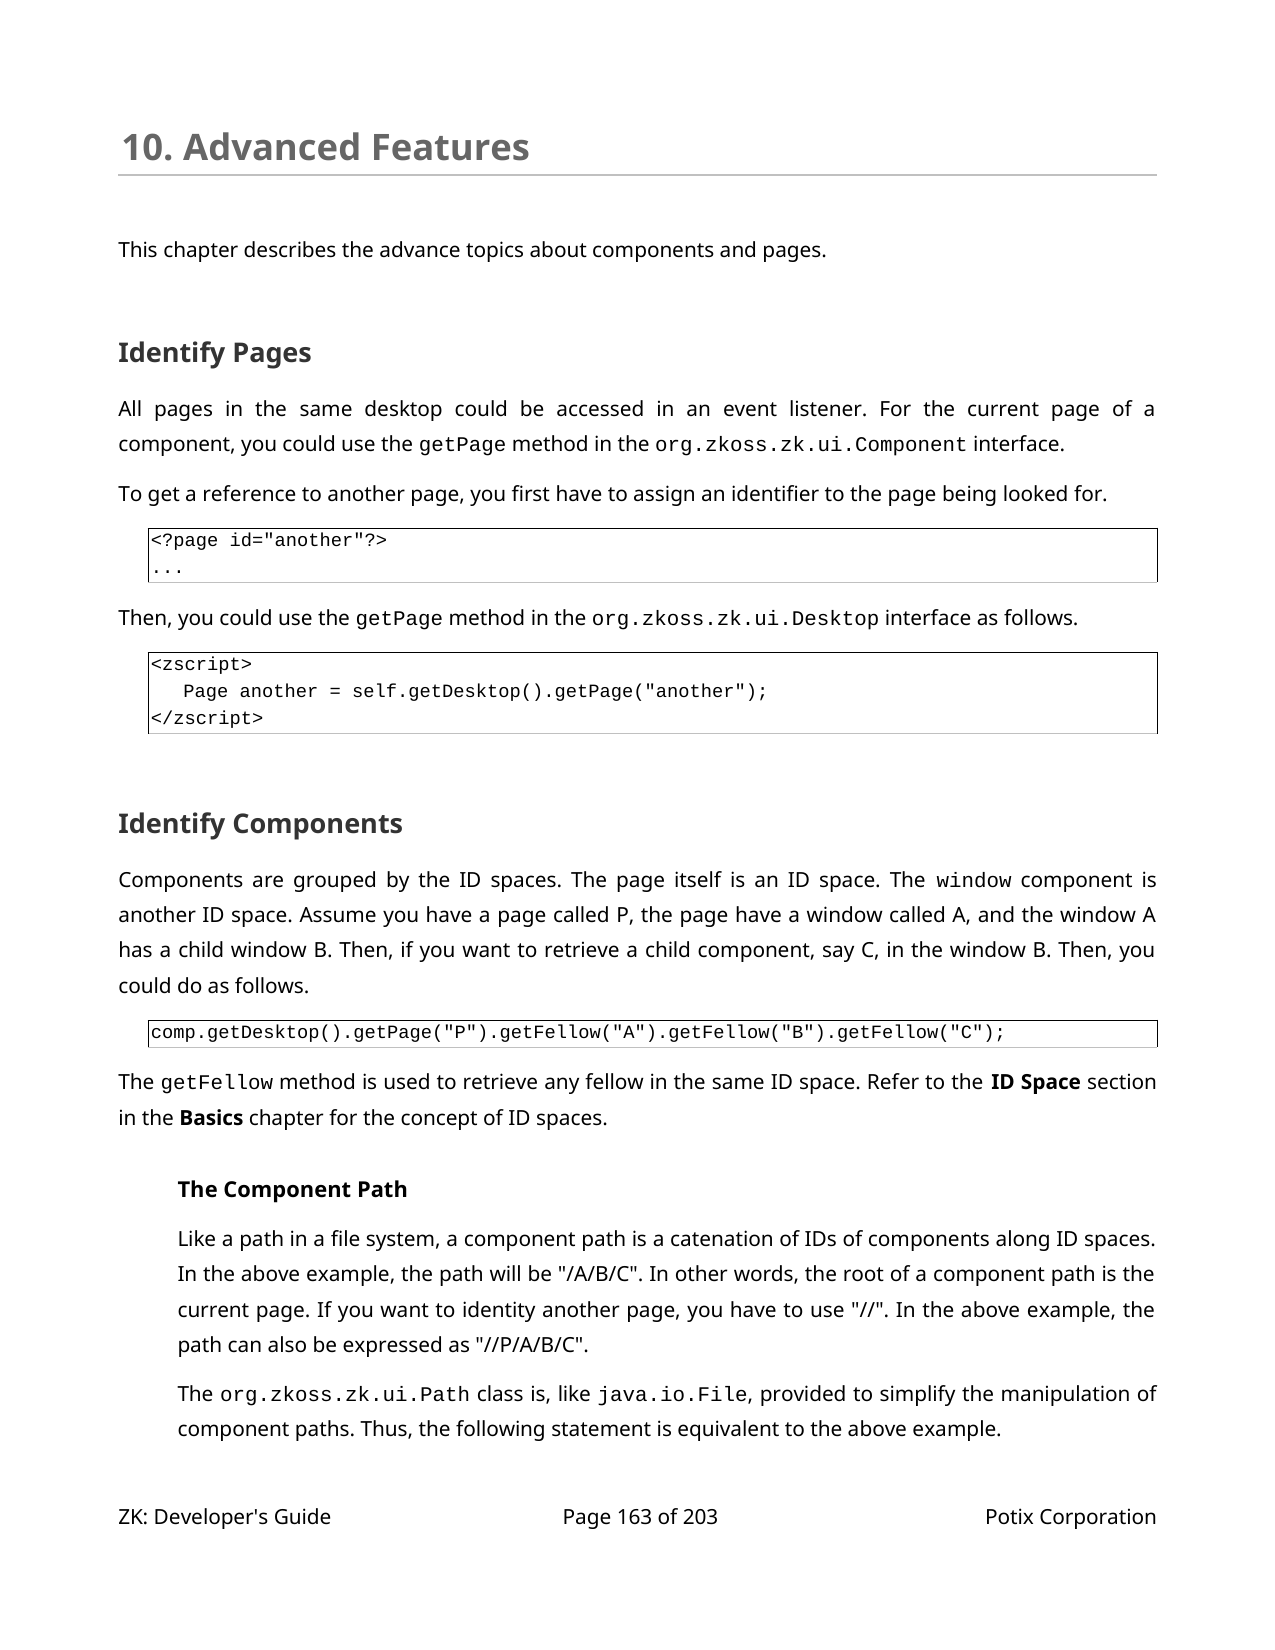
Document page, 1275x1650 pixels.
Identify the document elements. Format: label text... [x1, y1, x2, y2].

text Components are grouped by the ID spaces. The page itself is an ID space. The window component is another ID space. Assume you have a page called P, the page have a window called A, and the window A has a child window B. Then, if you want to retrieve a child component, say C, in the window B. Then, you could do as follows. [118, 865, 1157, 999]
text Like a path in a file system, a component path is a catenation of IDs of components along ID spaces. In the above example, the path will be "/A/B/C". In other words, the root of a component path is the current page. If you want to identity another page, you have to use "//". In the above example, the path can also be expressed as "//P/A/B/C". [177, 1224, 1157, 1358]
text ... [149, 555, 1157, 582]
text Then, you could use the getPage method in the org.zkoss.zk.ui.Desktop interface as follows. [118, 603, 1157, 631]
text The getFellow method is used to retrieve any fellow in the same ID space. Refer to the ID Space section in the Basics chapter for the concept of ID spaces. [118, 1067, 1157, 1131]
subtitle Identify Pages [118, 334, 1157, 371]
text comp.getDesktop().getPage("P").getFellow("A").getFellow("B").getFellow("C"); [149, 1021, 1157, 1047]
subtitle The Component Path [177, 1174, 1157, 1204]
text Page another = self.getDesktop().getPage("another"); [149, 679, 1157, 703]
text This chapter describes the advance topics about components and pages. [118, 235, 1157, 263]
text </zscript> [149, 706, 1157, 733]
text <zscript> [149, 653, 1157, 676]
text <?page id="another"?> [149, 529, 1157, 552]
text To get a reference to another page, you first have to assign an identifier to the page being looked for. [118, 479, 1157, 507]
subtitle 10. Advanced Features [118, 118, 1157, 174]
text All pages in the same desktop could be accessed in an event listener. For the current page of a component, you could use the getPage method in the org.zkoss.zk.ui.Component interface. [118, 394, 1157, 458]
subtitle Identify Components [118, 804, 1157, 841]
text The org.zkoss.zk.ui.Path class is, like java.io.File, provided to simplify the manipulation of component paths. Thus, the following statement is equivalent to the above example. [177, 1379, 1157, 1443]
